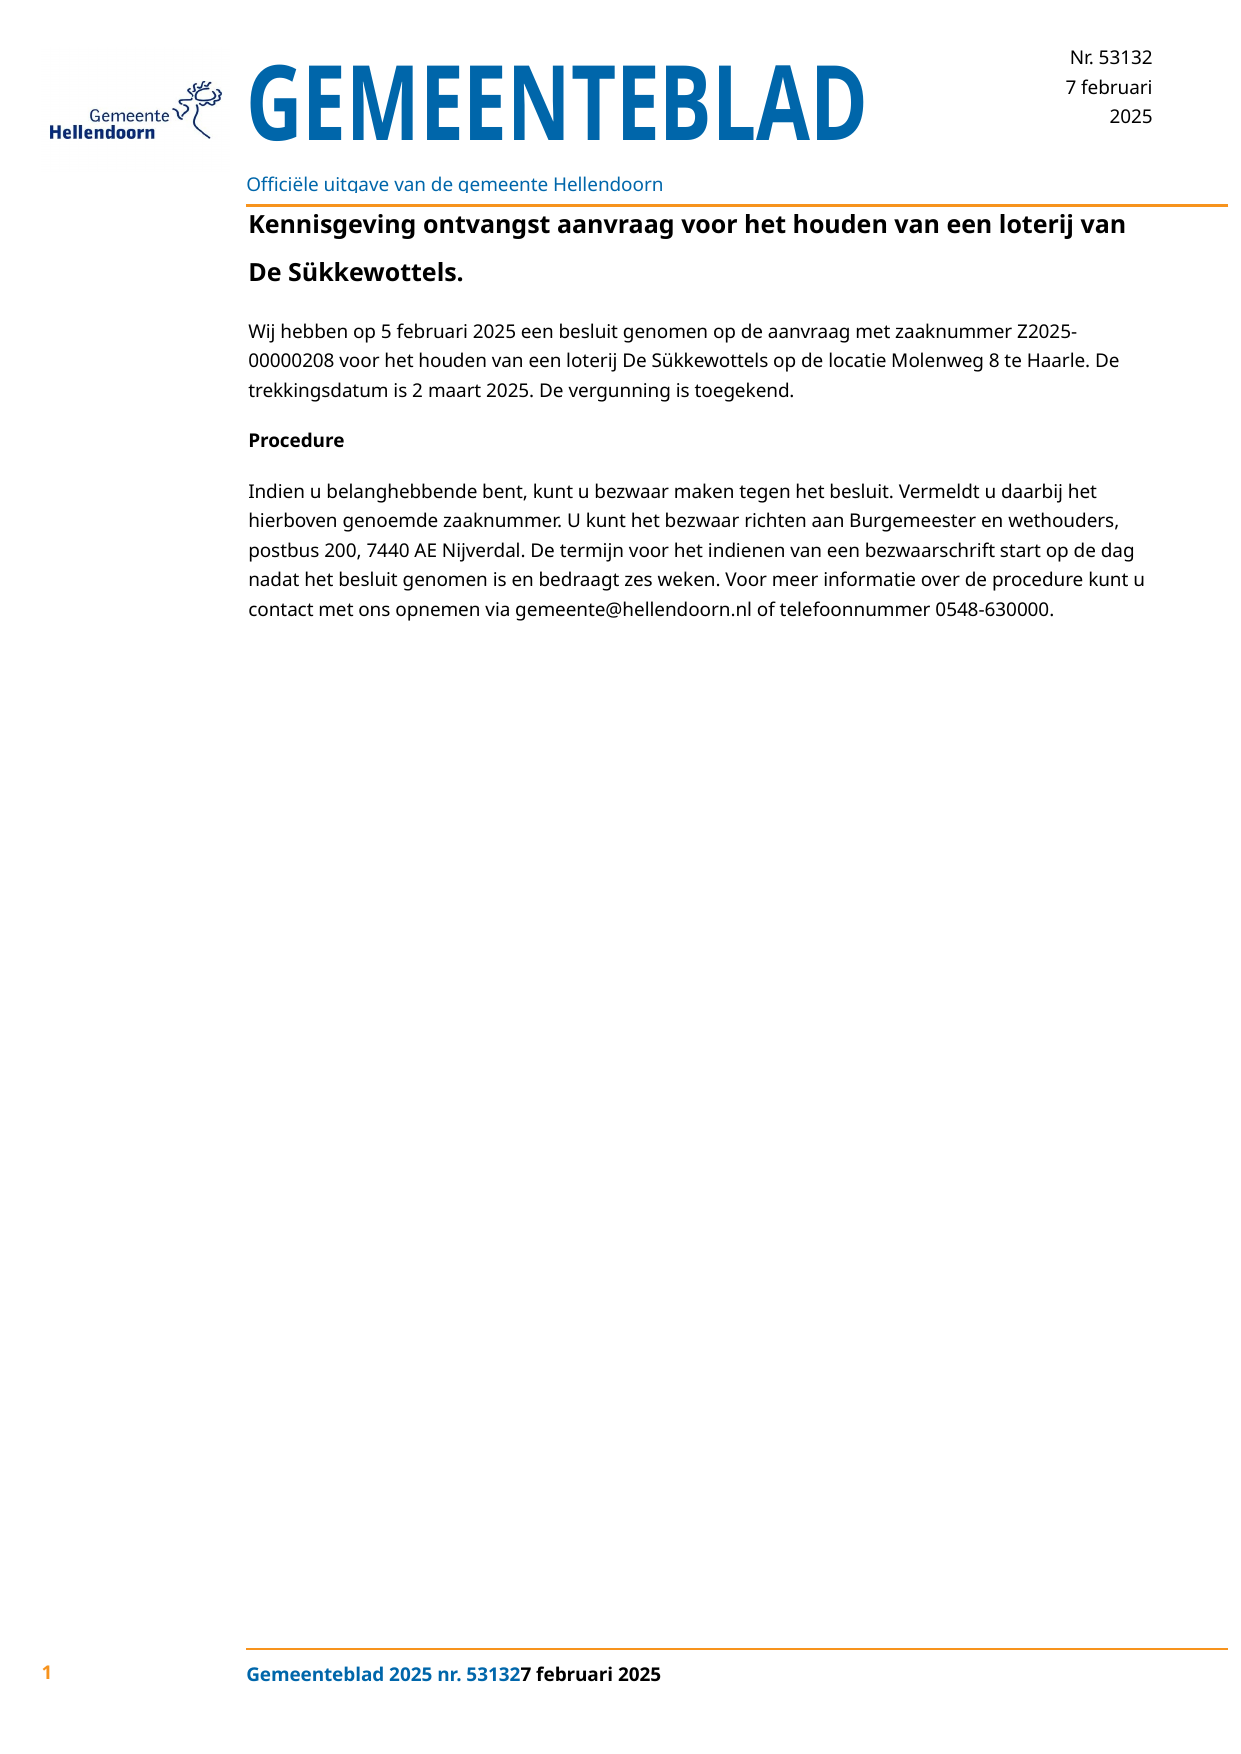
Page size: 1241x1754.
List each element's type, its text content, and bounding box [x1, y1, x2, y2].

text Kennisgeving ontvangst aanvraag voor het houden van een loterij van De Sükkewottels. [248, 207, 1152, 288]
text Procedure [248, 427, 1152, 453]
text Wij hebben op 5 februari 2025 een besluit genomen op de aanvraag met zaaknummer Z2025-00000208 voor het houden van een loterij De Sükkewottels op de locatie Molenweg 8 te Haarle. De trekkingsdatum is 2 maart 2025. De vergunning is toegekend. [248, 318, 1152, 403]
picture [41, 47, 231, 172]
text Indien u belanghebbende bent, kunt u bezwaar maken tegen het besluit. Vermeldt u daarbij het hierboven genoemde zaaknummer. U kunt het bezwaar richten aan Burgemeester en wethouders, postbus 200, 7440 AE Nijverdal. De termijn voor het indienen van een bezwaarschrift start op de dag nadat het besluit genomen is en bedraagt zes weken. Voor meer informatie over de procedure kunt u contact met ons opnemen via gemeente@hellendoorn.nl of telefoonnummer 0548-630000. [248, 478, 1152, 622]
